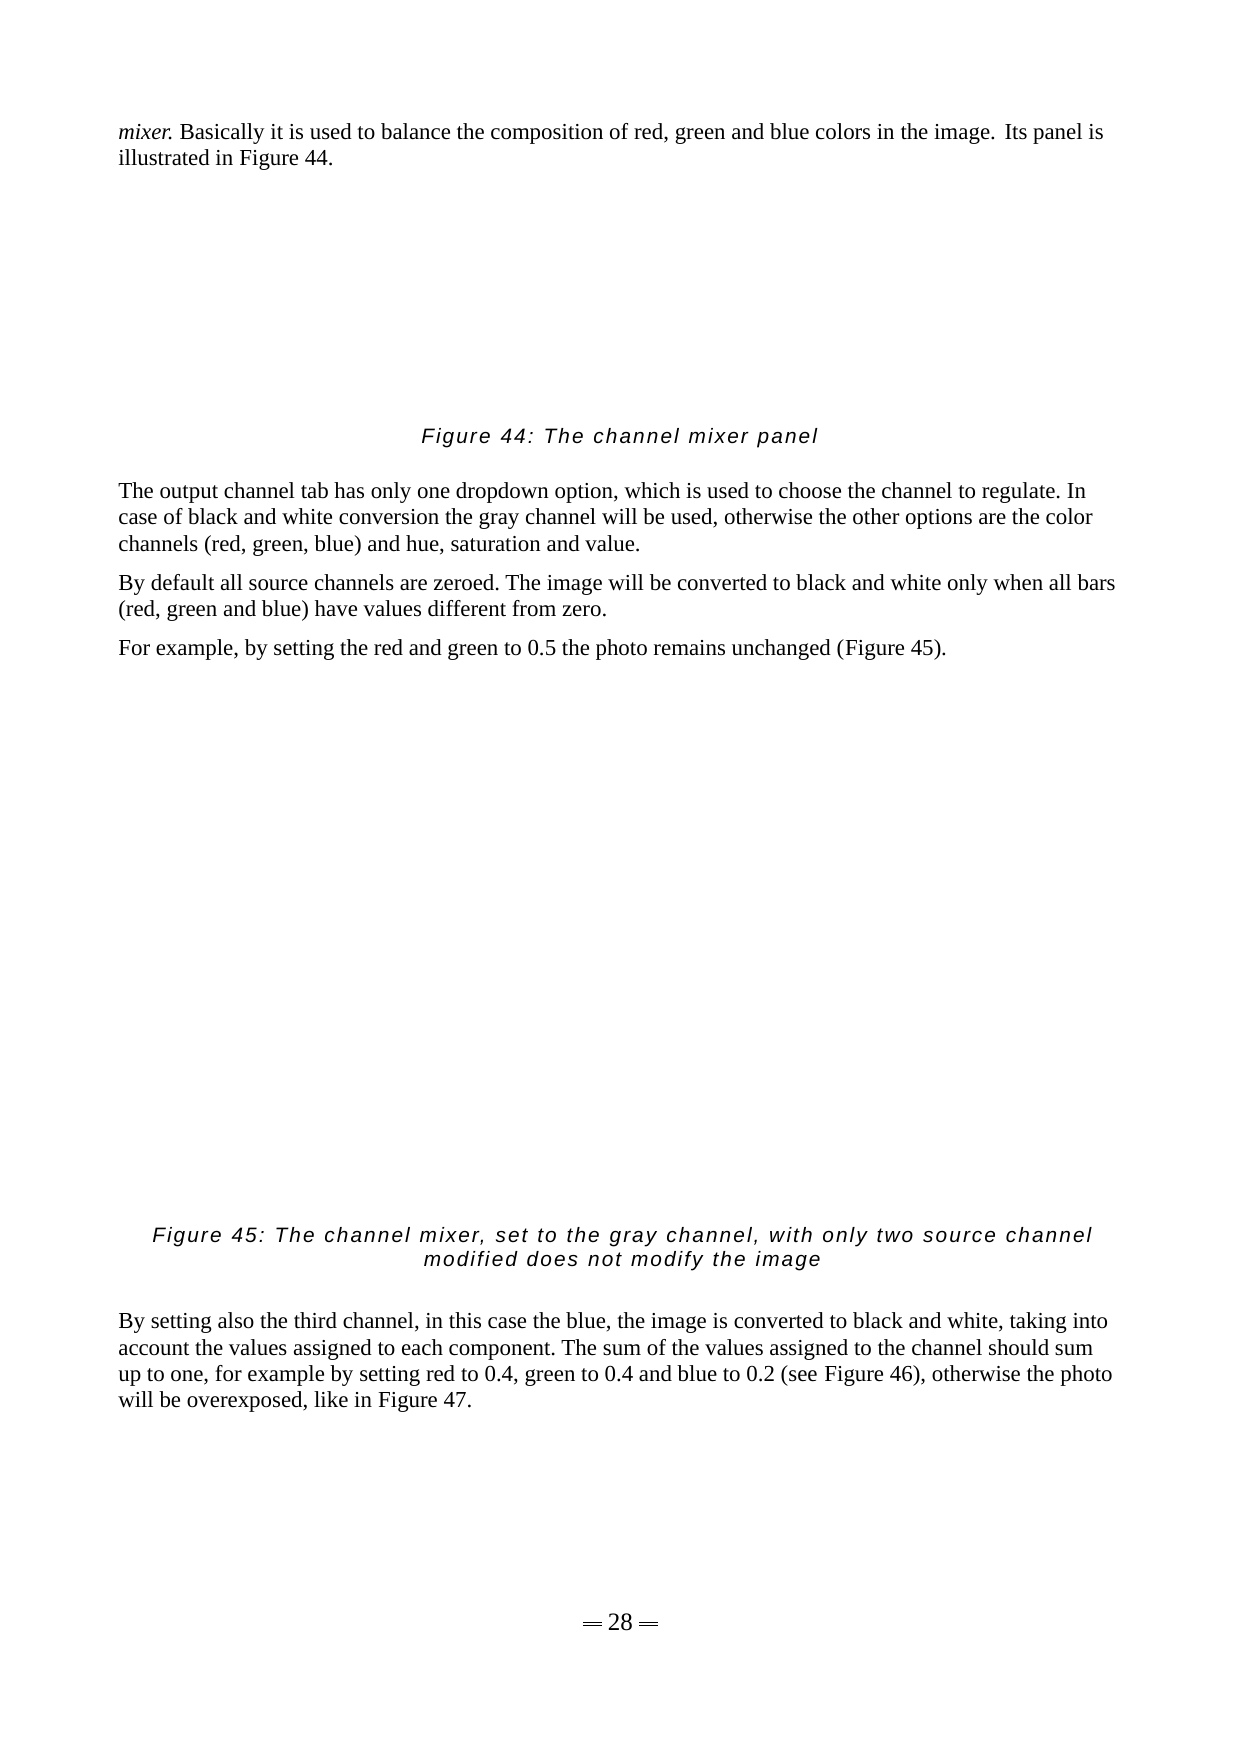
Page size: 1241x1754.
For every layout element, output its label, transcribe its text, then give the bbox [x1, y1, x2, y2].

text Figure 45: The channel mixer, set to the gray channel, with only two source channel modified does not modify the image [121, 683, 1125, 1271]
text By default all source channels are zeroed. The image will be converted to black and white only when all bars (red, green and blue) have values different from zero. [118, 569, 1122, 621]
text mixer. Basically it is used to balance the composition of red, green and blue colors in the image. Its panel is illustrated in Figure 44. [118, 118, 1122, 171]
text For example, by setting the red and green to 0.5 the photo remains unchanged (Figure 45). [118, 634, 1122, 660]
text Figure 44: The channel mixer panel [419, 210, 821, 448]
text [121, 671, 1125, 683]
text [121, 1271, 1125, 1278]
text By setting also the third channel, in this case the blue, the image is converted to black and white, taking into account the values assigned to each component. The sum of the values assigned to the channel should sum up to one, for example by setting red to 0.4, green to 0.4 and blue to 0.2 (see Figure 46), otherwise the photo will be overexposed, like in Figure 47. [118, 673, 1122, 1413]
text The output channel tab has only one dropdown option, which is used to choose the channel to regulate. In case of black and white conversion the gray channel will be used, otherwise the other options are the color channels (red, green, blue) and hue, saturation and value. [118, 183, 1122, 556]
